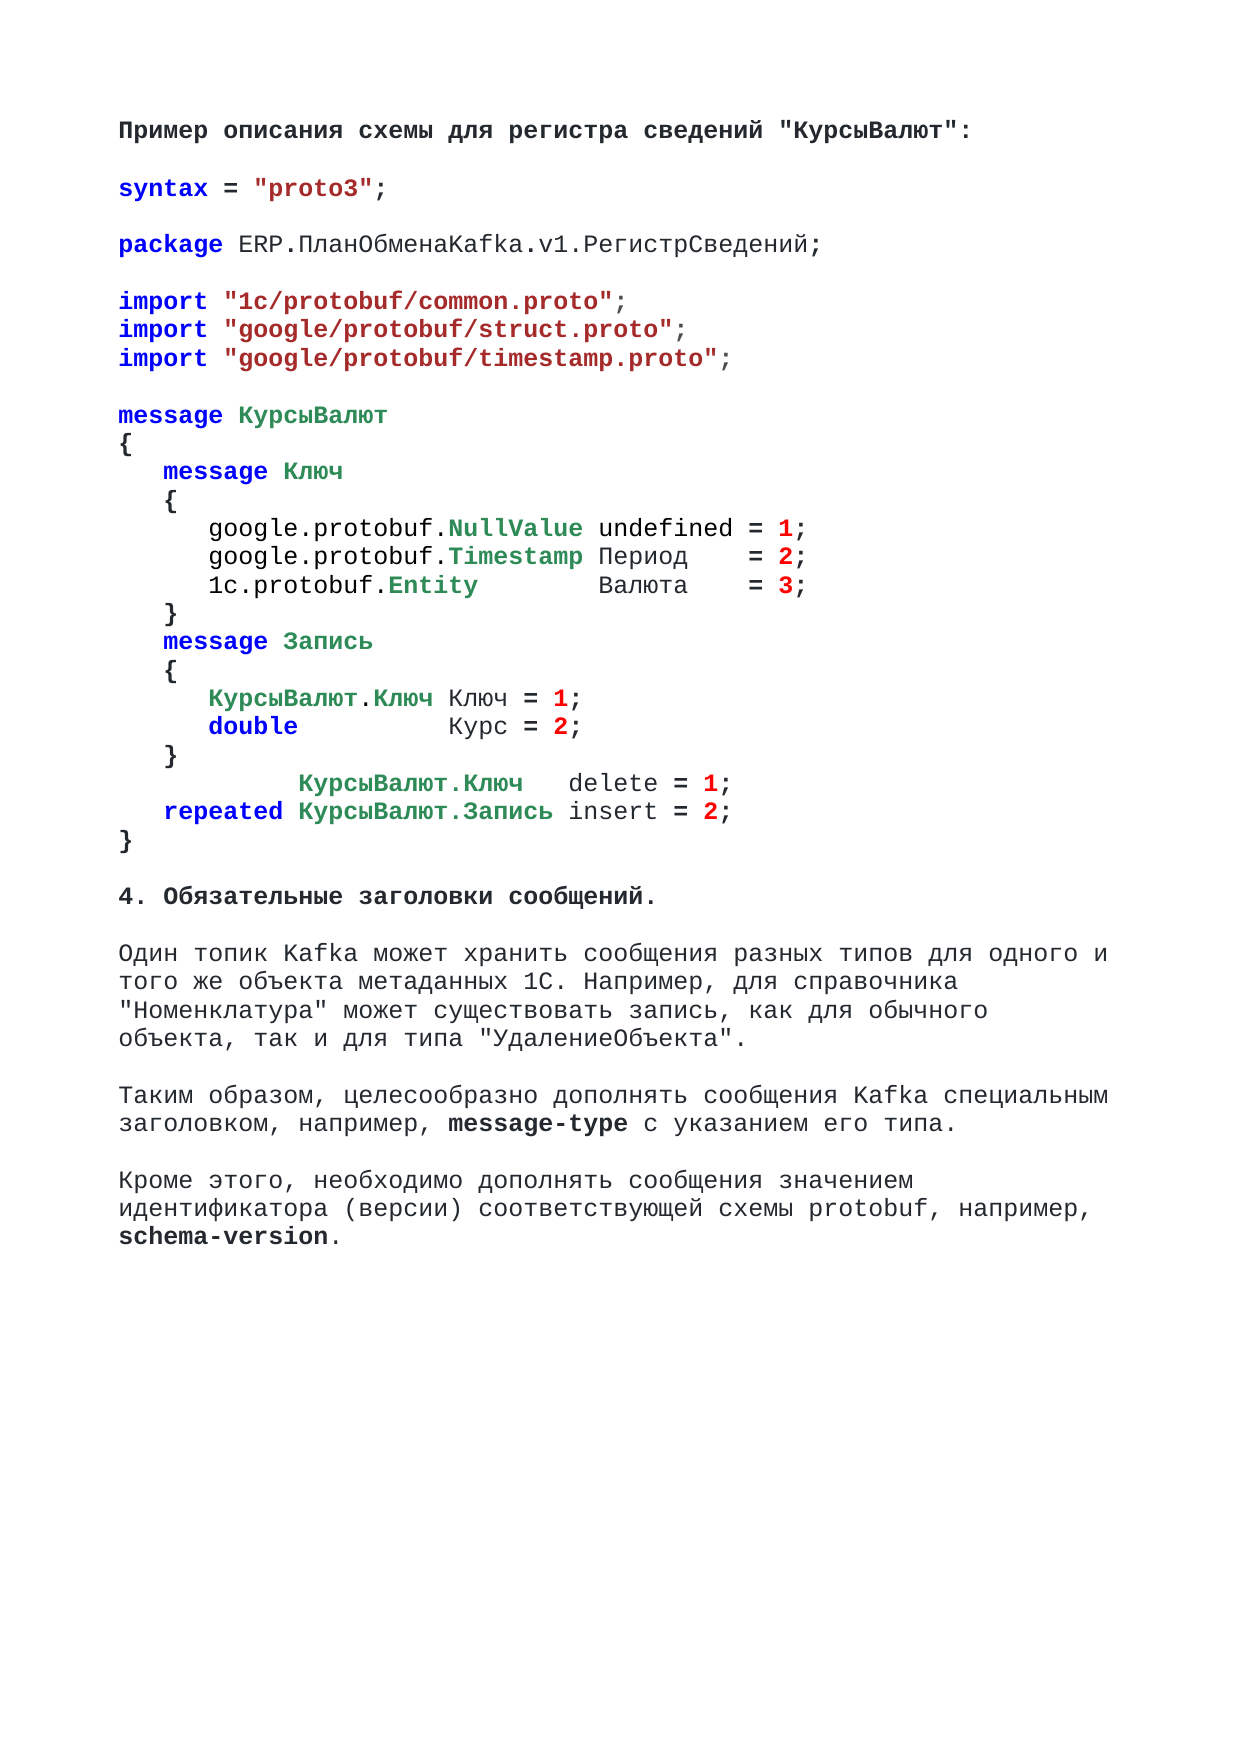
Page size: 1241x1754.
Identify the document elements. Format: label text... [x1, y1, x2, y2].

text КурсыВалют.Ключ delete = 1; [118, 771, 1122, 799]
text google.protobuf.Timestamp Период = 2; [118, 544, 1122, 572]
text { [118, 431, 1122, 459]
text repeated КурсыВалют.Запись insert = 2; [118, 799, 1122, 827]
text { [118, 487, 1122, 516]
text package ERP.ПланОбменаKafka.v1.РегистрСведений; [118, 232, 1122, 260]
text КурсыВалют.Ключ Ключ = 1; [118, 686, 1122, 714]
text } [118, 601, 1122, 629]
text import "google/protobuf/timestamp.proto"; [118, 345, 1122, 373]
text Таким образом, целесообразно дополнять сообщения Kafka специальным заголовком, например, message-type с указанием его типа. [118, 1082, 1122, 1139]
text Кроме этого, необходимо дополнять сообщения значением идентификатора (версии) соответствующей схемы protobuf, например, schema-version. [118, 1167, 1122, 1252]
text message КурсыВалют [118, 402, 1122, 431]
text message Запись [118, 629, 1122, 657]
text } [118, 827, 1122, 856]
text double Курс = 2; [118, 714, 1122, 742]
text Пример описания схемы для регистра сведений "КурсыВалют": [118, 118, 1122, 146]
text 1c.protobuf.Entity Валюта = 3; [118, 572, 1122, 601]
text { [118, 657, 1122, 686]
text message Ключ [118, 459, 1122, 487]
text } [118, 742, 1122, 771]
text import "1c/protobuf/common.proto"; [118, 288, 1122, 317]
text syntax = "proto3"; [118, 175, 1122, 203]
text import "google/protobuf/struct.proto"; [118, 317, 1122, 345]
text Один топик Kafka может хранить сообщения разных типов для одного и того же объекта метаданных 1С. Например, для справочника "Номенклатура" может существовать запись, как для обычного объекта, так и для типа "УдалениеОбъекта". [118, 941, 1122, 1054]
text 4. Обязательные заголовки сообщений. [118, 884, 1122, 912]
text google.protobuf.NullValue undefined = 1; [118, 516, 1122, 544]
